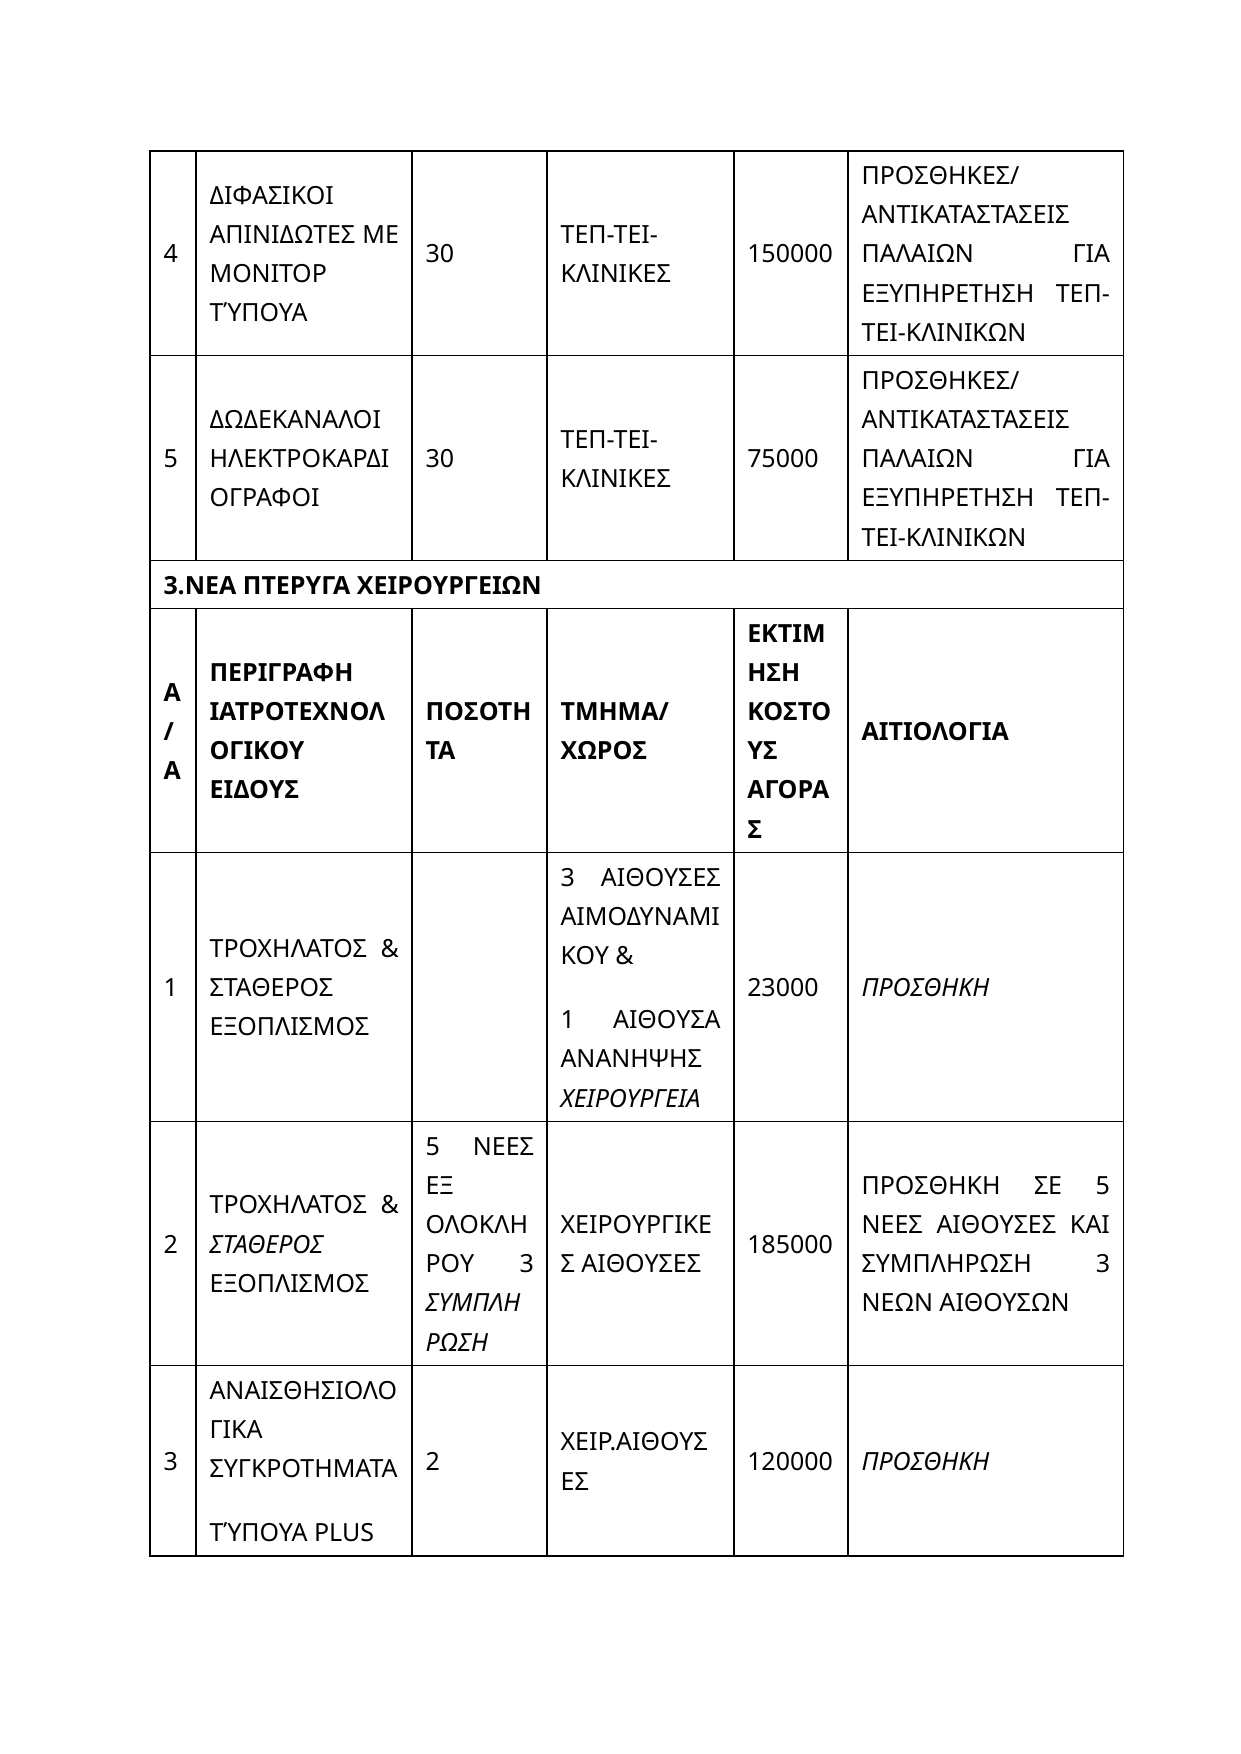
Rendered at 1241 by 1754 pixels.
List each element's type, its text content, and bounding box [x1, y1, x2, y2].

table_cell ΑΙΤΙΟΛΟΓΙΑ [849, 609, 1123, 852]
table_cell 120000 [735, 1366, 847, 1555]
table_cell ΔΙΦΑΣΙΚΟΙ ΑΠΙΝΙΔΩΤΕΣ ΜΕ ΜΟΝΙΤΟΡ ΤΎΠΟΥΑ [197, 152, 411, 355]
table_cell 5 [151, 356, 195, 559]
table_cell ΧΕΙΡΟΥΡΓΙΚΕΣ ΑΙΘΟΥΣΕΣ [548, 1122, 733, 1364]
table_cell [413, 853, 546, 1121]
table_cell ΠΕΡΙΓΡΑΦΗ ΙΑΤΡΟΤΕΧΝΟΛΟΓΙΚΟΥ ΕΙΔΟΥΣ [197, 609, 411, 852]
table_cell ΑΝΑΙΣΘΗΣΙΟΛΟΓΙΚΑ ΣΥΓΚΡΟΤΗΜΑΤΑ ΤΎΠΟΥΑ PLUS [197, 1366, 411, 1555]
table_cell 23000 [735, 853, 847, 1121]
table_cell 3 ΑΙΘΟΥΣΕΣ ΑΙΜΟΔΥΝΑΜΙΚΟΥ & 1 ΑΙΘΟΥΣΑ ΑΝΑΝΗΨΗΣ ΧΕΙΡΟΥΡΓΕΙΑ [548, 853, 733, 1121]
table_cell 185000 [735, 1122, 847, 1364]
table_cell ΕΚΤΙΜΗΣΗ ΚΟΣΤΟΥΣ ΑΓΟΡΑΣ [735, 609, 847, 852]
table_cell ΔΩΔΕΚΑΝΑΛΟΙ ΗΛΕΚΤΡΟΚΑΡΔΙΟΓΡΑΦΟΙ [197, 356, 411, 559]
table_cell 3 [151, 1366, 195, 1555]
table_cell ΤΜΗΜΑ/ΧΩΡΟΣ [548, 609, 733, 852]
table_cell ΠΡΟΣΘΗΚΗ [849, 1366, 1123, 1555]
table_cell ΤΡΟΧΗΛΑΤΟΣ & ΣΤΑΘΕΡΟΣ ΕΞΟΠΛΙΣΜΟΣ [197, 853, 411, 1121]
table_cell ΠΡΟΣΘΗΚΗ ΣΕ 5 ΝΕΕΣ ΑΙΘΟΥΣΕΣ ΚΑΙ ΣΥΜΠΛΗΡΩΣΗ 3 ΝΕΩΝ ΑΙΘΟΥΣΩΝ [849, 1122, 1123, 1364]
table_cell 2 [151, 1122, 195, 1364]
table_cell 4 [151, 152, 195, 355]
table_cell 2 [413, 1366, 546, 1555]
table_cell ΠΡΟΣΘΗΚΗ [849, 853, 1123, 1121]
table_cell ΤΡΟΧΗΛΑΤΟΣ & ΣΤΑΘΕΡΟΣ ΕΞΟΠΛΙΣΜΟΣ [197, 1122, 411, 1364]
table_cell ΠΡΟΣΘΗΚΕΣ/ΑΝΤΙΚΑΤΑΣΤΑΣΕΙΣ ΠΑΛΑΙΩΝ ΓΙΑ ΕΞΥΠΗΡΕΤΗΣΗ ΤΕΠ-ΤΕΙ-ΚΛΙΝΙΚΩΝ [849, 152, 1123, 355]
table_cell 150000 [735, 152, 847, 355]
table_cell 1 [151, 853, 195, 1121]
table_cell ΤΕΠ-ΤΕΙ-ΚΛΙΝΙΚΕΣ [548, 356, 733, 559]
table_cell ΧΕΙΡ.ΑΙΘΟΥΣΕΣ [548, 1366, 733, 1555]
table_cell Α/Α [151, 609, 195, 852]
table_cell ΠΟΣΟΤΗΤΑ [413, 609, 546, 852]
table_cell 3.ΝΕΑ ΠΤΕΡΥΓΑ ΧΕΙΡΟΥΡΓΕΙΩΝ [151, 561, 1123, 608]
table_cell ΠΡΟΣΘΗΚΕΣ/ΑΝΤΙΚΑΤΑΣΤΑΣΕΙΣ ΠΑΛΑΙΩΝ ΓΙΑ ΕΞΥΠΗΡΕΤΗΣΗ ΤΕΠ-ΤΕΙ-ΚΛΙΝΙΚΩΝ [849, 356, 1123, 559]
table_cell 5 ΝΕΕΣ ΕΞ ΟΛΟΚΛΗΡΟΥ 3 ΣΥΜΠΛΗΡΩΣΗ [413, 1122, 546, 1364]
table_cell 75000 [735, 356, 847, 559]
table_cell 30 [413, 152, 546, 355]
table_cell ΤΕΠ-ΤΕΙ-ΚΛΙΝΙΚΕΣ [548, 152, 733, 355]
table_cell 30 [413, 356, 546, 559]
